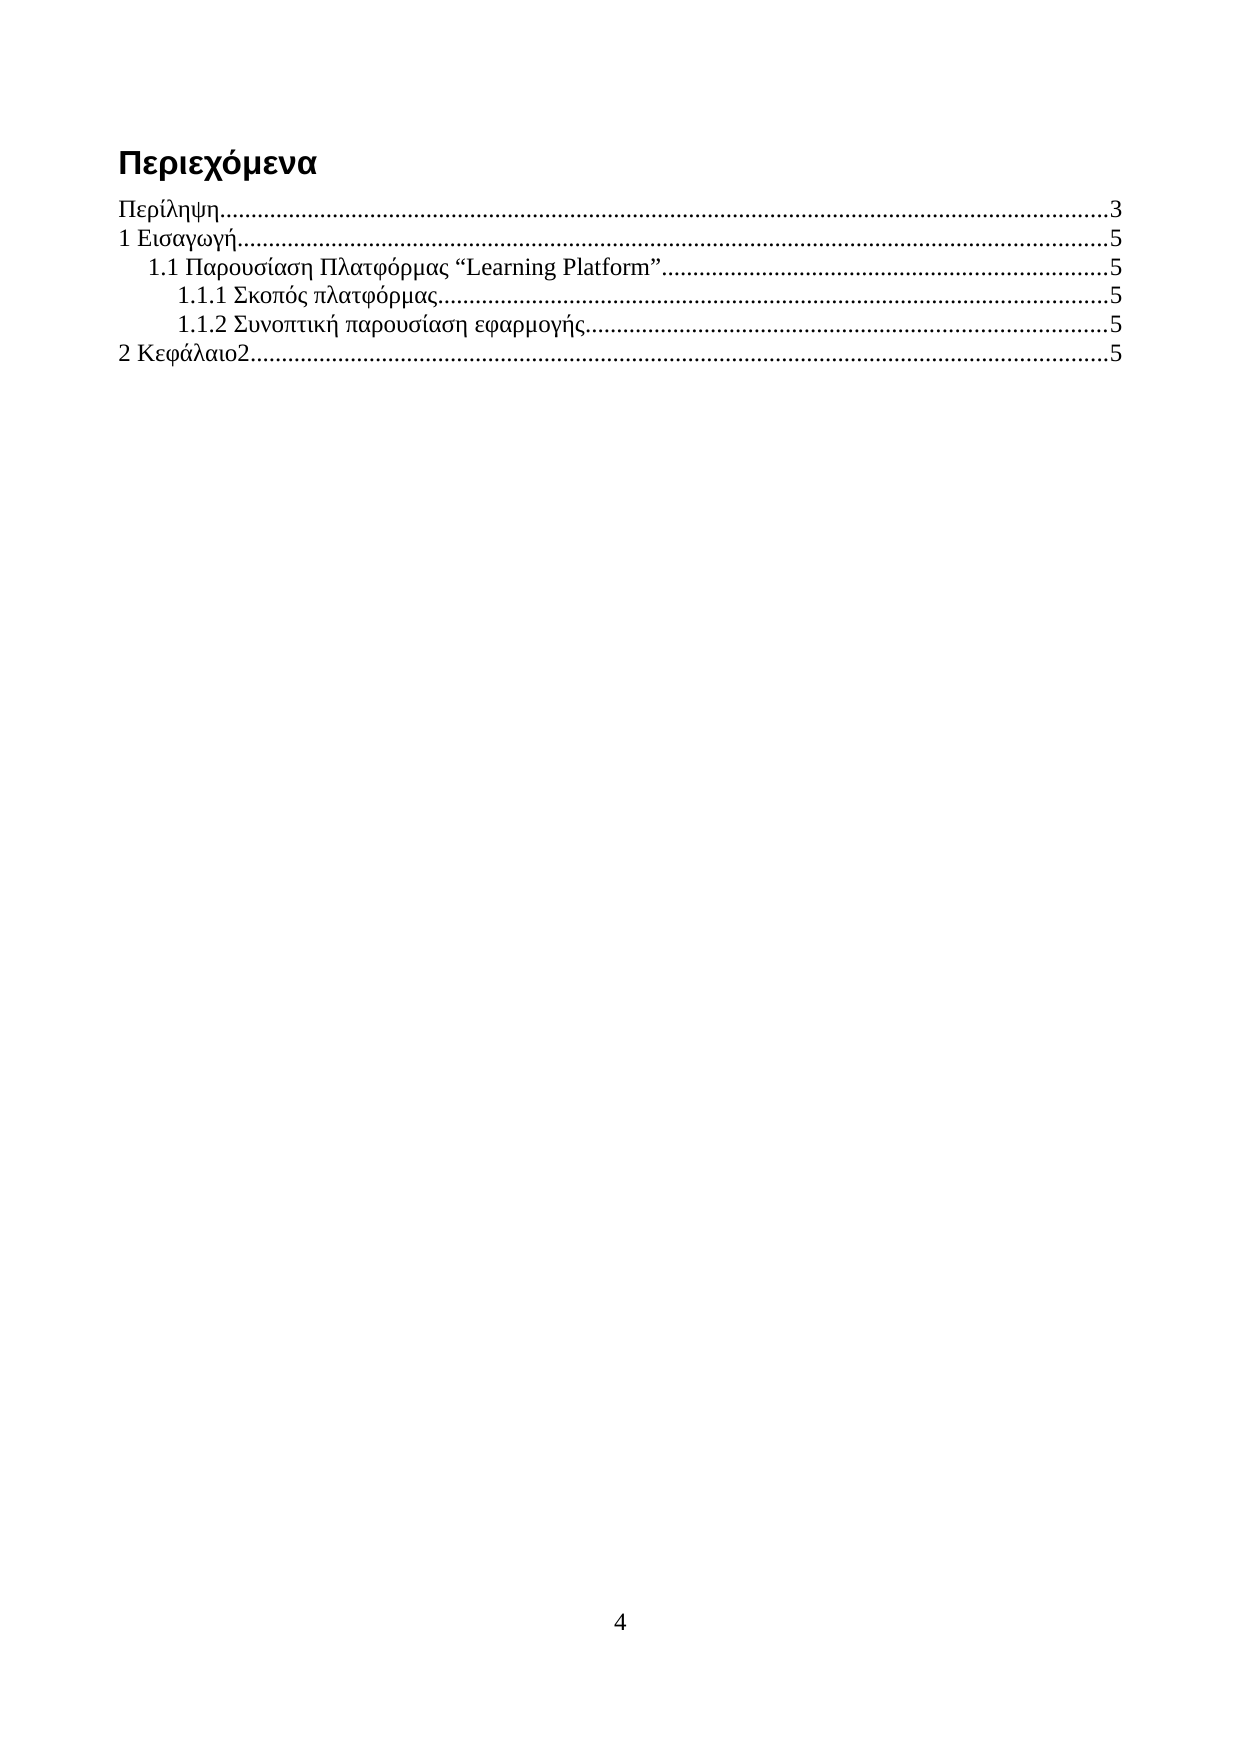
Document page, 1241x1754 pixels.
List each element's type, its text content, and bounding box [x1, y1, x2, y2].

subtitle Περιεχόμενα [118, 143, 1122, 182]
text 1.1.1 Σκοπός πλατφόρμας 5 [177, 280, 1122, 309]
text 2 Κεφάλαιο2 5 [118, 338, 1122, 367]
text 1.1.2 Συνοπτική παρουσίαση εφαρμογής 5 [177, 309, 1122, 338]
text 1.1 Παρουσίαση Πλατφόρμας “Learning Platform” 5 [148, 252, 1122, 280]
text 1 Εισαγωγή 5 [118, 223, 1122, 252]
text Περίληψη 3 [118, 194, 1122, 223]
